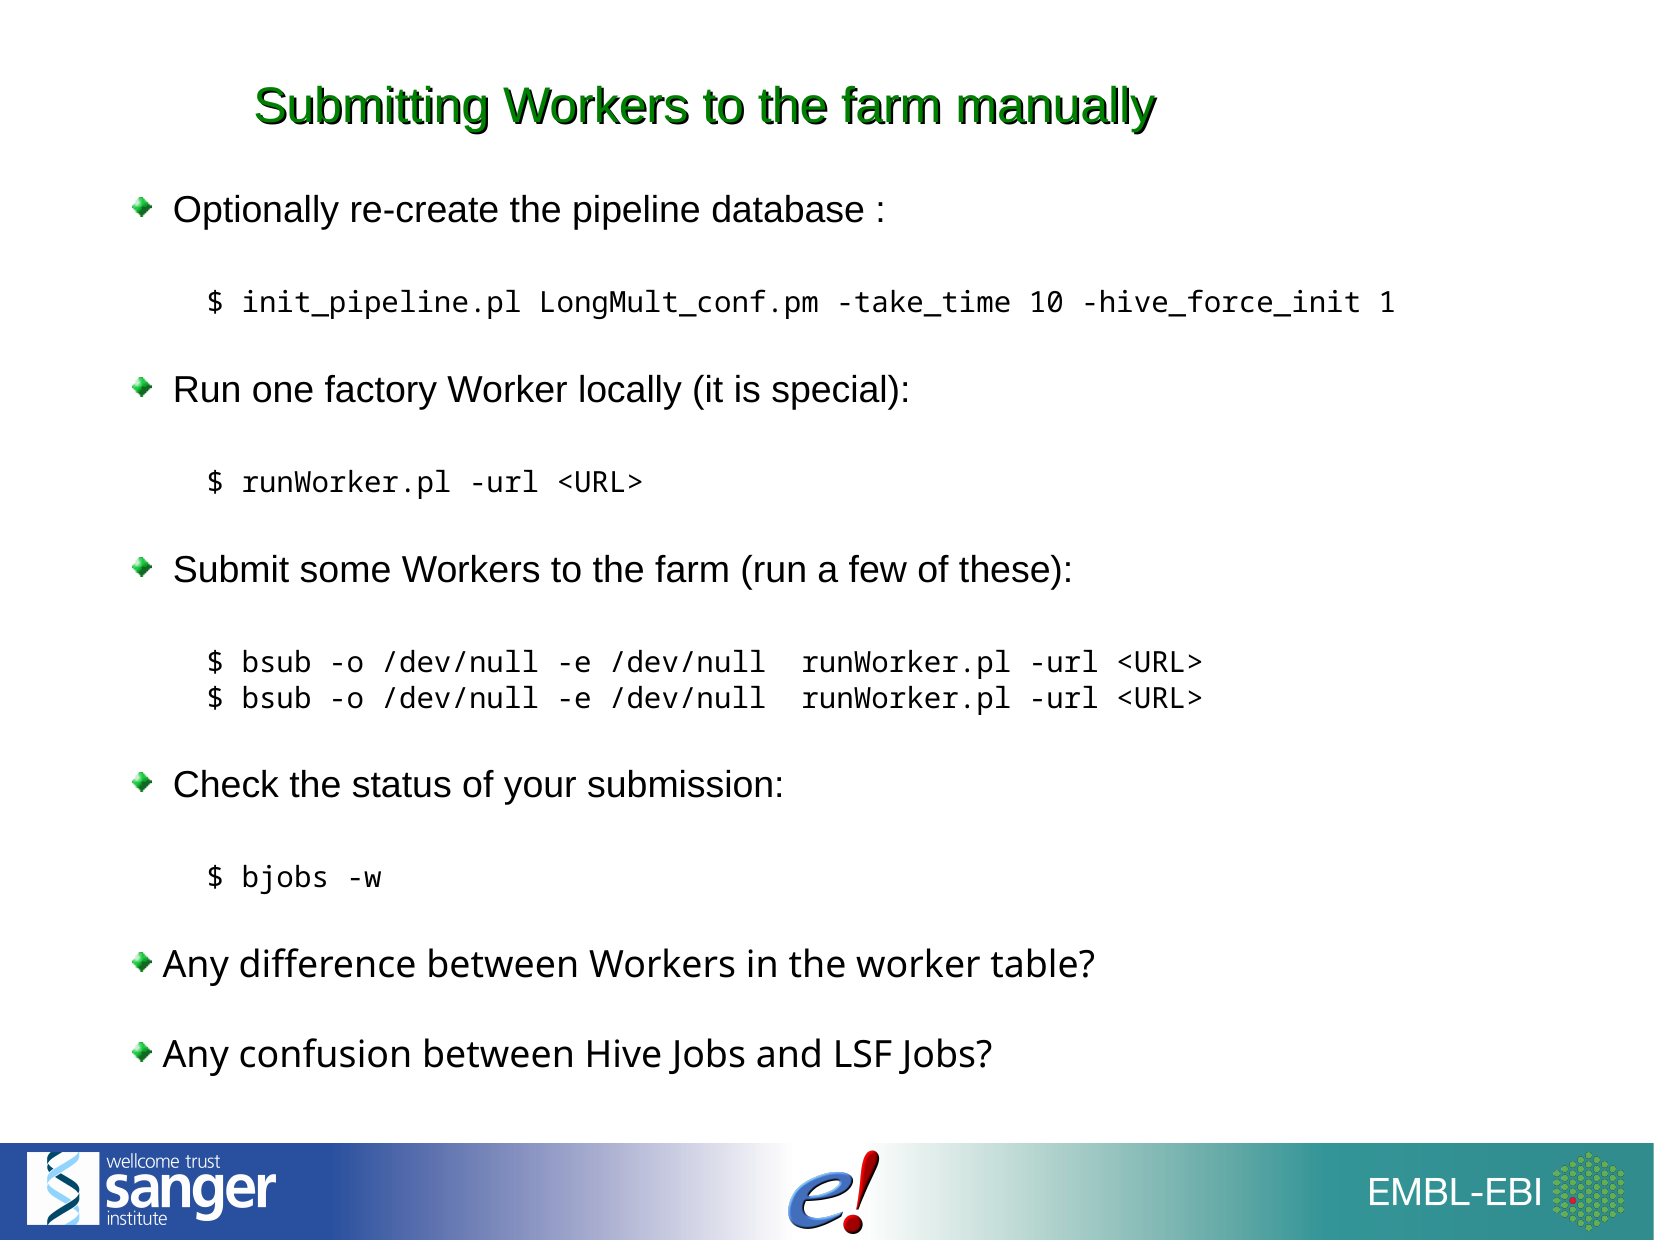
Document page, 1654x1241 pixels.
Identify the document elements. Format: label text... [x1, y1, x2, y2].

picture [132, 377, 152, 397]
picture [132, 1042, 152, 1062]
picture [0, 1143, 1654, 1240]
text_box Optionally re-create the pipeline database : $ init_pipeline.pl LongMult_conf.pm -take_time 10 -hive_force_init 1 Run one factory Worker locally (it is special): $ runWorker.pl -url <URL> Submit some Workers to the farm (run a few of these): $ bsub -o /dev/null -e /dev/null runWorker.pl -url <URL> $ bsub -o /dev/null -e /dev/null runWorker.pl -url <URL> Check the status of your submission: $ bjobs -w Any difference between Workers in the worker table? Any confusion between Hive Jobs and LSF Jobs? [118, 177, 1506, 1123]
text_box Submitting Workers to the farm manually [82, 49, 1327, 148]
picture [132, 197, 152, 217]
picture [132, 952, 152, 972]
picture [132, 772, 152, 792]
picture [132, 557, 152, 577]
